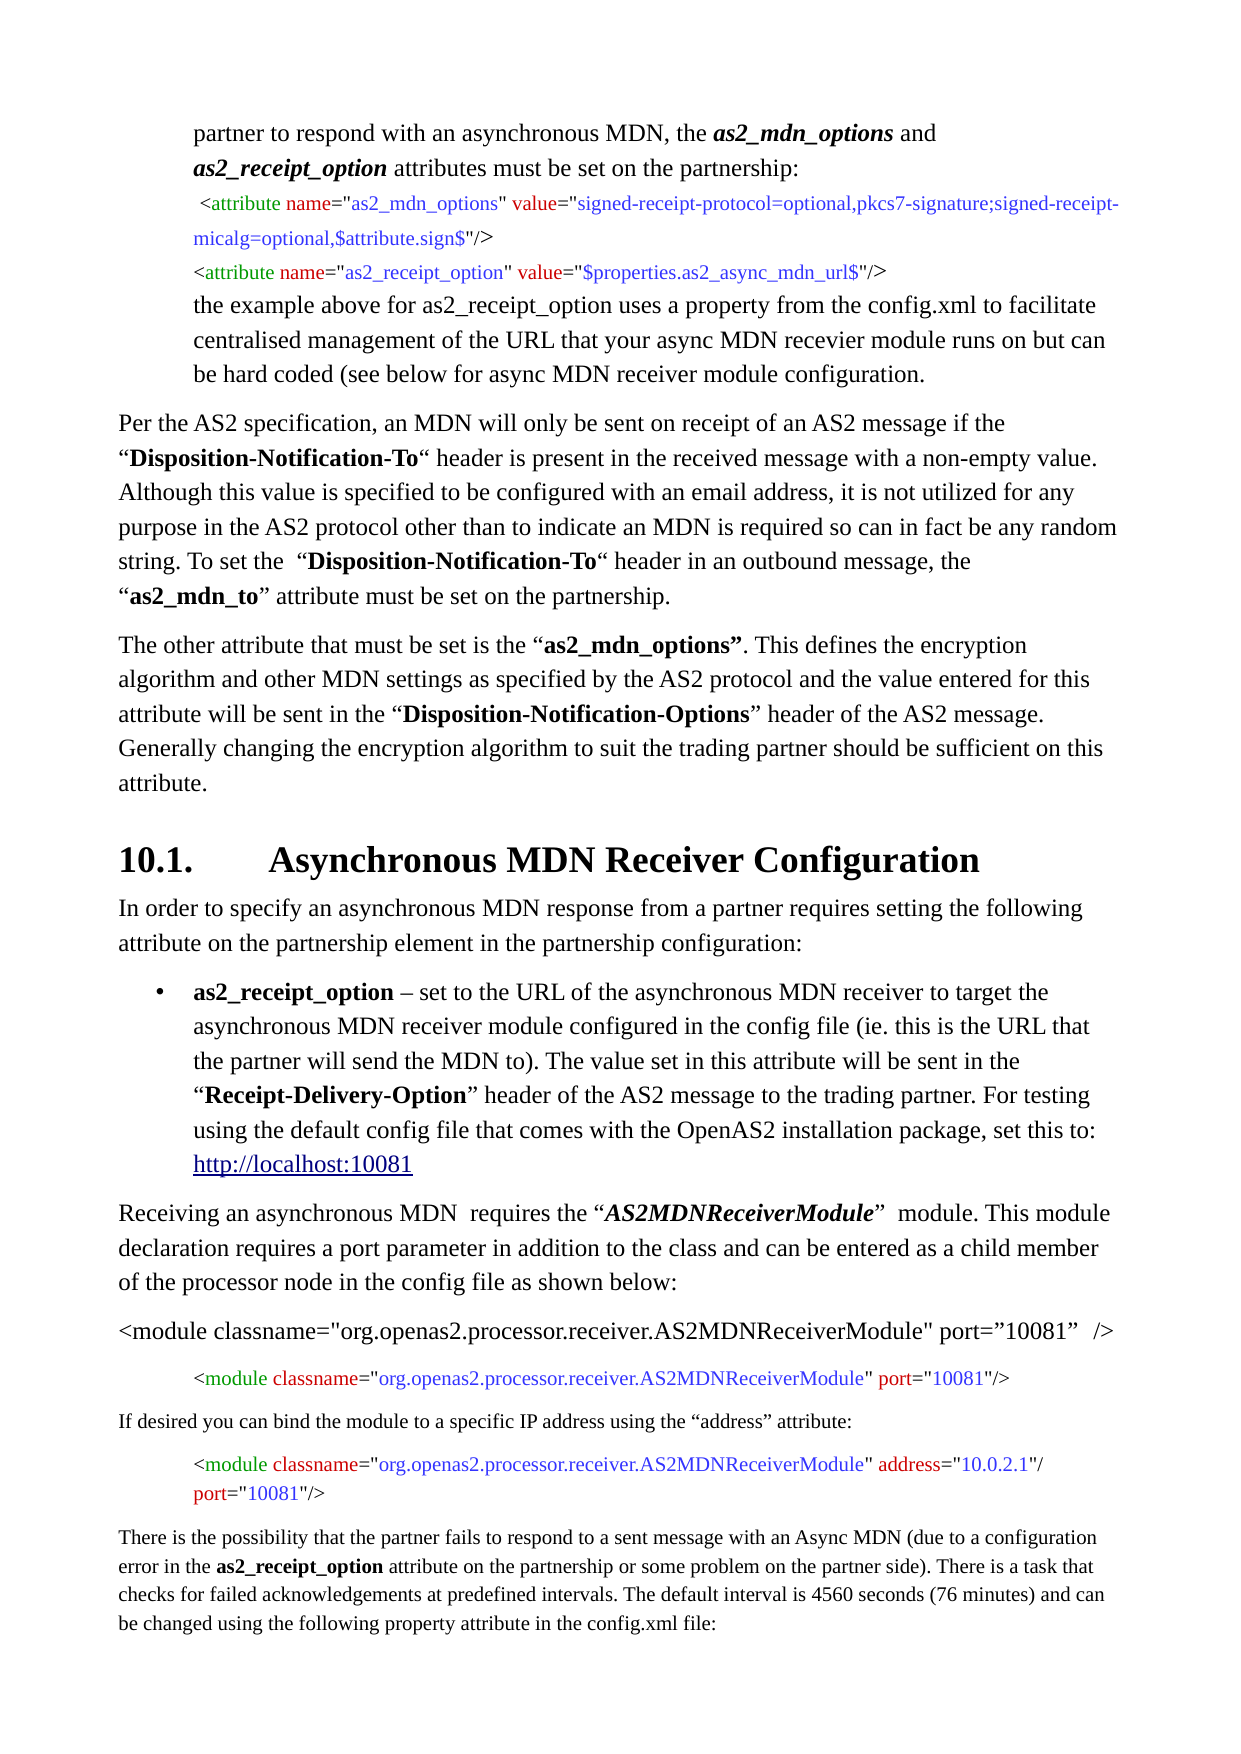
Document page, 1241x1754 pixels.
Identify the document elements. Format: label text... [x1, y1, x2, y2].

text If desired you can bind the module to a specific IP address using the “address” attribute: [118, 1409, 1122, 1433]
text Receiving an asynchronous MDN requires the “AS2MDNReceiverModule” module. This module declaration requires a port parameter in addition to the class and can be entered as a child member of the processor node in the config file as shown below: [118, 1198, 1122, 1296]
text <module classname="org.openas2.processor.receiver.AS2MDNReceiverModule" port=”10081” /> [118, 1316, 1122, 1345]
list as2_receipt_option – set to the URL of the asynchronous MDN receiver to target the asynchronous MDN receiver module configured in the config file (ie. this is the URL that the partner will send the MDN to). The value set in this attribute will be sent in the “Receipt-Delivery-Option” header of the AS2 message to the trading partner. For testing using the default config file that comes with the OpenAS2 installation package, set this to: http://localhost:10081 [156, 977, 1122, 1178]
text Per the AS2 specification, an MDN will only be sent on receipt of an AS2 message if the “Disposition-Notification-To“ header is present in the received message with a non-empty value. Although this value is specified to be configured with an email address, it is not utilized for any purpose in the AS2 protocol other than to indicate an MDN is required so can in fact be any random string. To set the “Disposition-Notification-To“ header in an outbound message, the “as2_mdn_to” attribute must be set on the partnership. [118, 408, 1122, 610]
text <module classname="org.openas2.processor.receiver.AS2MDNReceiverModule" address="10.0.2.1"/ port="10081"/> [193, 1452, 1122, 1505]
subtitle Asynchronous MDN Receiver Configuration [118, 838, 1122, 881]
text The other attribute that must be set is the “as2_mdn_options”. This defines the encryption algorithm and other MDN settings as specified by the AS2 protocol and the value entered for this attribute will be sent in the “Disposition-Notification-Options” header of the AS2 message. Generally changing the encryption algorithm to suit the trading partner should be sufficient on this attribute. [118, 630, 1122, 797]
list partner to respond with an asynchronous MDN, the as2_mdn_options and as2_receipt_option attributes must be set on the partnership: <attribute name="as2_mdn_options" value="signed-receipt-protocol=optional,pkcs7-signature;signed-receipt-micalg=optional,$attribute.sign$"/> <attribute name="as2_receipt_option" value="$properties.as2_async_mdn_url$"/> the example above for as2_receipt_option uses a property from the config.xml to facilitate centralised management of the URL that your async MDN recevier module runs on but can be hard coded (see below for async MDN receiver module configuration. [156, 118, 1122, 388]
text <module classname="org.openas2.processor.receiver.AS2MDNReceiverModule" port="10081"/> [193, 1366, 1122, 1389]
text In order to specify an asynchronous MDN response from a partner requires setting the following attribute on the partnership element in the partnership configuration: [118, 893, 1122, 957]
text There is the possibility that the partner fails to respond to a sent message with an Async MDN (due to a configuration error in the as2_receipt_option attribute on the partnership or some problem on the partner side). There is a task that checks for failed acknowledgements at predefined intervals. The default interval is 4560 seconds (76 minutes) and can be changed using the following property attribute in the config.xml file: [118, 1525, 1122, 1635]
